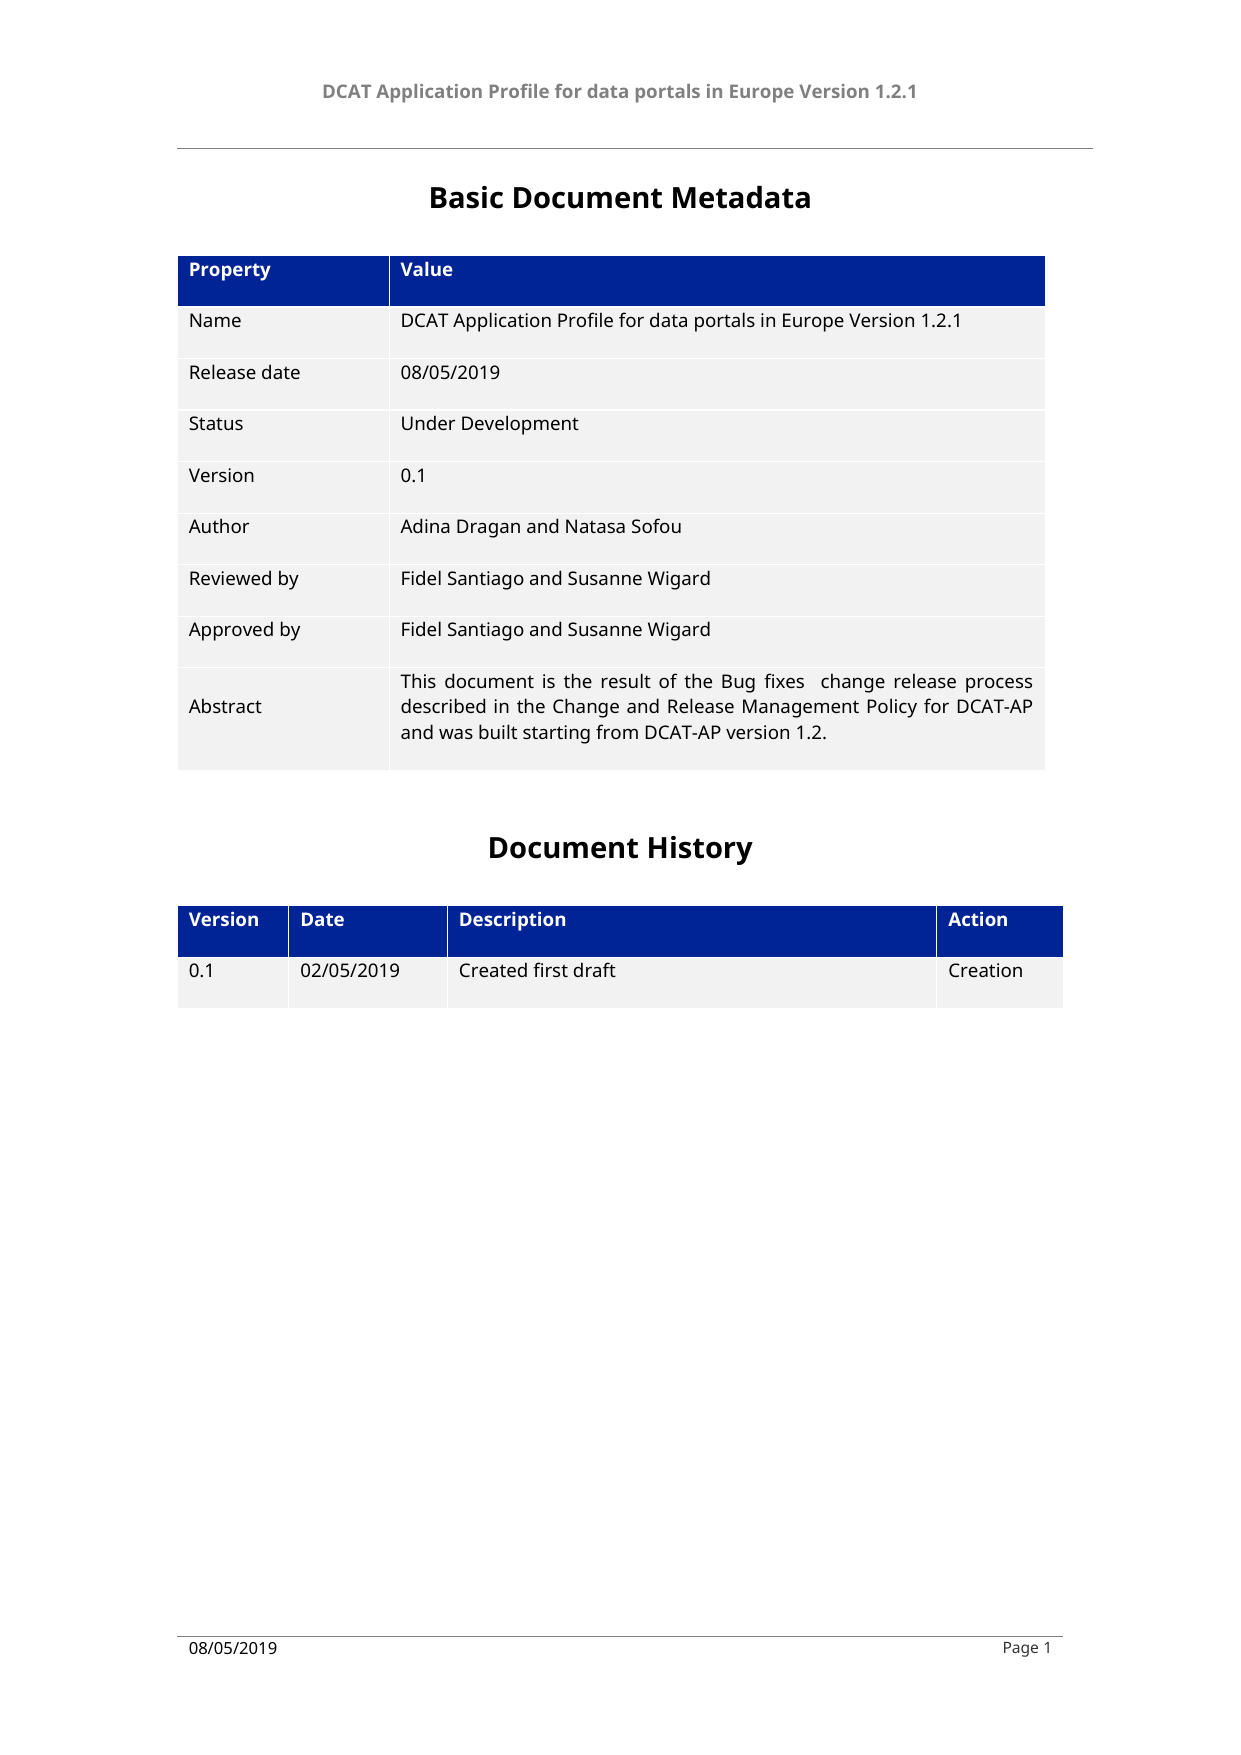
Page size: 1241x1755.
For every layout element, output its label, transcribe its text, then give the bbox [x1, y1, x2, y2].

table_cell Approved by [178, 617, 389, 667]
table_cell Creation [937, 958, 1063, 1008]
table_header Action [937, 906, 1063, 957]
table_cell DCAT Application Profile for data portals in Europe Version 1.2.1 [390, 308, 1045, 358]
title Basic Document Metadata [177, 178, 1063, 217]
table_cell Fidel Santiago and Susanne Wigard [390, 617, 1045, 667]
title Document History [177, 828, 1063, 867]
table_header Property [178, 256, 389, 306]
table_cell Release date [178, 359, 389, 409]
table_header Description [448, 906, 936, 957]
table_cell Author [178, 514, 389, 564]
table_cell Created first draft [448, 958, 936, 1008]
table_cell 02/05/2019 [289, 958, 447, 1008]
table_cell 08/05/2019 [390, 359, 1045, 409]
table_cell 0.1 [390, 462, 1045, 513]
table_cell Under Development [390, 411, 1045, 461]
table_header Version [178, 906, 288, 957]
table_cell Name [178, 308, 389, 358]
table_cell Reviewed by [178, 565, 389, 616]
table_cell This document is the result of the Bug fixes change release process described in the Change and Release Management Policy for DCAT-AP and was built starting from DCAT-AP version 1.2. [390, 668, 1045, 770]
table_header Value [390, 256, 1045, 306]
table_header Date [289, 906, 447, 957]
table_cell Fidel Santiago and Susanne Wigard [390, 565, 1045, 616]
table_cell 0.1 [178, 958, 288, 1008]
table_cell Status [178, 411, 389, 461]
table_cell Version [178, 462, 389, 513]
table_cell Abstract [178, 668, 389, 770]
table_cell Adina Dragan and Natasa Sofou [390, 514, 1045, 564]
